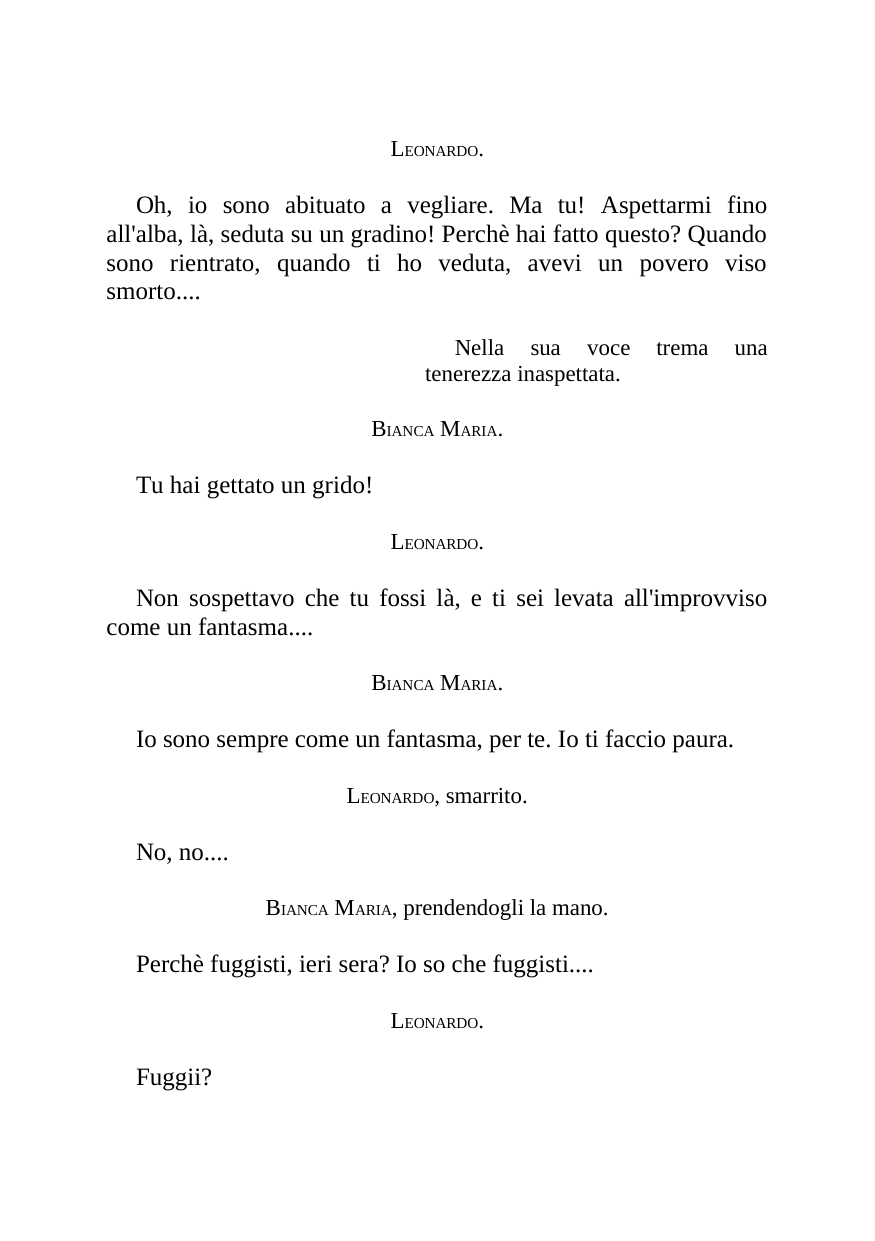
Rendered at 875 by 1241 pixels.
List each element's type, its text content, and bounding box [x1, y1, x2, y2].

text Fuggii? [106, 1062, 768, 1091]
text Leonardo. [106, 528, 768, 554]
text Nella sua voce trema una tenerezza inaspettata. [425, 334, 768, 387]
text No, no.... [106, 837, 768, 866]
text Bianca Maria. [106, 415, 768, 442]
text Leonardo, smarrito. [106, 782, 768, 808]
text Io sono sempre come un fantasma, per te. Io ti faccio paura. [106, 724, 768, 753]
text Non sospettavo che tu fossi là, e ti sei levata all'improvviso come un fantasma.... [106, 583, 768, 641]
text Perchè fuggisti, ieri sera? Io so che fuggisti.... [106, 949, 768, 978]
text Tu hai gettato un grido! [106, 470, 768, 499]
text Leonardo. [106, 135, 768, 161]
text Bianca Maria. [106, 669, 768, 696]
text Leonardo. [106, 1007, 768, 1033]
text Oh, io sono abituato a vegliare. Ma tu! Aspettarmi fino all'alba, là, seduta su un gradino! Perchè hai fatto questo? Quando sono rientrato, quando ti ho veduta, avevi un povero viso smorto.... [106, 190, 768, 305]
text Bianca Maria, prendendogli la mano. [106, 894, 768, 921]
